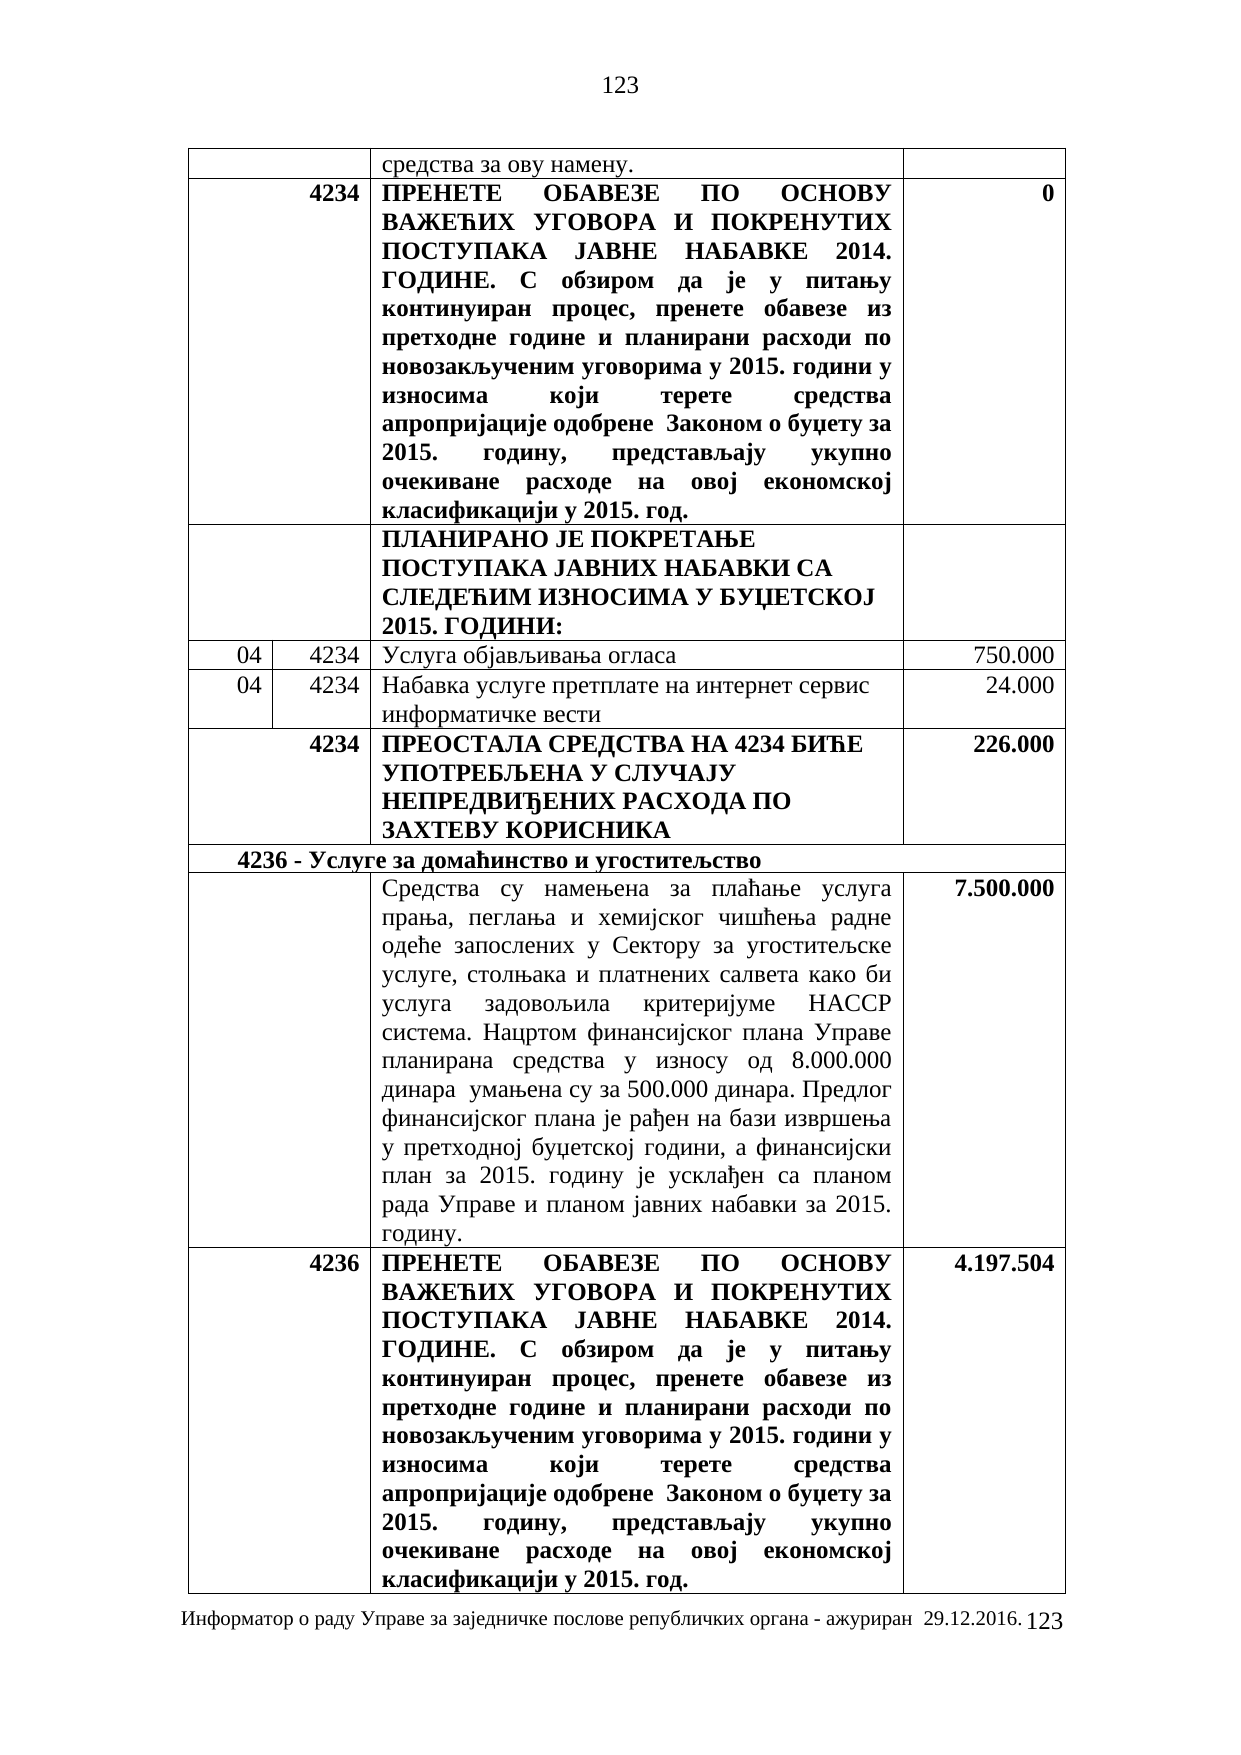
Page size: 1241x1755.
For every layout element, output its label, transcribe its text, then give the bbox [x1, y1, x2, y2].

table_cell 4234 [189, 179, 370, 523]
table_cell 750.000 [904, 641, 1065, 669]
table_cell 4234 [273, 641, 370, 669]
table_cell Средства су намењена за плаћање услуга прања, пеглања и хемијског чишћења радне одеће запослених у Сектору за угоститељске услуге, столњака и платнених салвета како би услуга задовољила критеријуме НАССР система. Нацртом финансијског плана Управе планирана средства у износу од 8.000.000 динара умањена су за 500.000 динара. Предлог финансијског плана је рађен на бази извршења у претходној буџетској години, а финансијски план за 2015. годину је усклађен са планом рада Управе и планом јавних набавки за 2015. годину. [371, 873, 903, 1247]
table_cell 4236 [189, 1248, 370, 1593]
table_cell 04 [189, 641, 272, 669]
table_cell Услуга објављивања огласа [371, 641, 903, 669]
table_cell [189, 525, 370, 639]
table_cell 04 [189, 670, 272, 728]
table_cell 0 [904, 179, 1065, 523]
table_cell ПЛАНИРАНО ЈЕ ПОКРЕТАЊЕ ПОСТУПАКА ЈАВНИХ НАБАВКИ СА СЛЕДЕЋИМ ИЗНОСИМА У БУЏЕТСКОЈ 2015. ГОДИНИ: [371, 525, 903, 639]
table_cell ПРЕОСТАЛА СРЕДСТВА НА 4234 БИЋЕ УПОТРЕБЉЕНА У СЛУЧАЈУ НЕПРЕДВИЂЕНИХ РАСХОДА ПО ЗАХТЕВУ КОРИСНИКА [371, 729, 903, 844]
table_cell ПРЕНЕТЕ ОБАВЕЗЕ ПО ОСНОВУ ВАЖЕЋИХ УГОВОРА И ПОКРЕНУТИХ ПОСТУПАКА ЈАВНЕ НАБАВКЕ 2014. ГОДИНЕ. С обзиром да је у питању континуиран процес, пренете обавезе из претходне године и планирани расходи по новозакљученим уговорима у 2015. години у износима који терете средства апропријације одобрене Законом о буџету за 2015. годину, представљају укупно очекиване расходе на овој економској класификацији у 2015. год. [371, 1248, 903, 1593]
table_cell средства за ову намену. [371, 149, 903, 177]
table_cell 4.197.504 [904, 1248, 1065, 1593]
table_cell 24.000 [904, 670, 1065, 728]
table_cell ПРЕНЕТЕ ОБАВЕЗЕ ПО ОСНОВУ ВАЖЕЋИХ УГОВОРА И ПОКРЕНУТИХ ПОСТУПАКА ЈАВНЕ НАБАВКЕ 2014. ГОДИНЕ. С обзиром да је у питању континуиран процес, пренете обавезе из претходне године и планирани расходи по новозакљученим уговорима у 2015. години у износима који терете средства апропријације одобрене Законом о буџету за 2015. годину, представљају укупно очекиване расходе на овој економској класификацији у 2015. год. [371, 179, 903, 523]
table_cell 4234 [189, 729, 370, 844]
table_cell [904, 149, 1065, 177]
table_cell [189, 149, 370, 177]
table_cell Набавка услуге претплате на интернет сервис информатичке вести [371, 670, 903, 728]
table_cell 4234 [273, 670, 370, 728]
table_cell 226.000 [904, 729, 1065, 844]
table_cell 4236 - Услуге за домаћинство и угоститељство [189, 845, 1065, 872]
table_cell 7.500.000 [904, 873, 1065, 1247]
table_cell [904, 525, 1065, 639]
table_cell [189, 873, 370, 1247]
